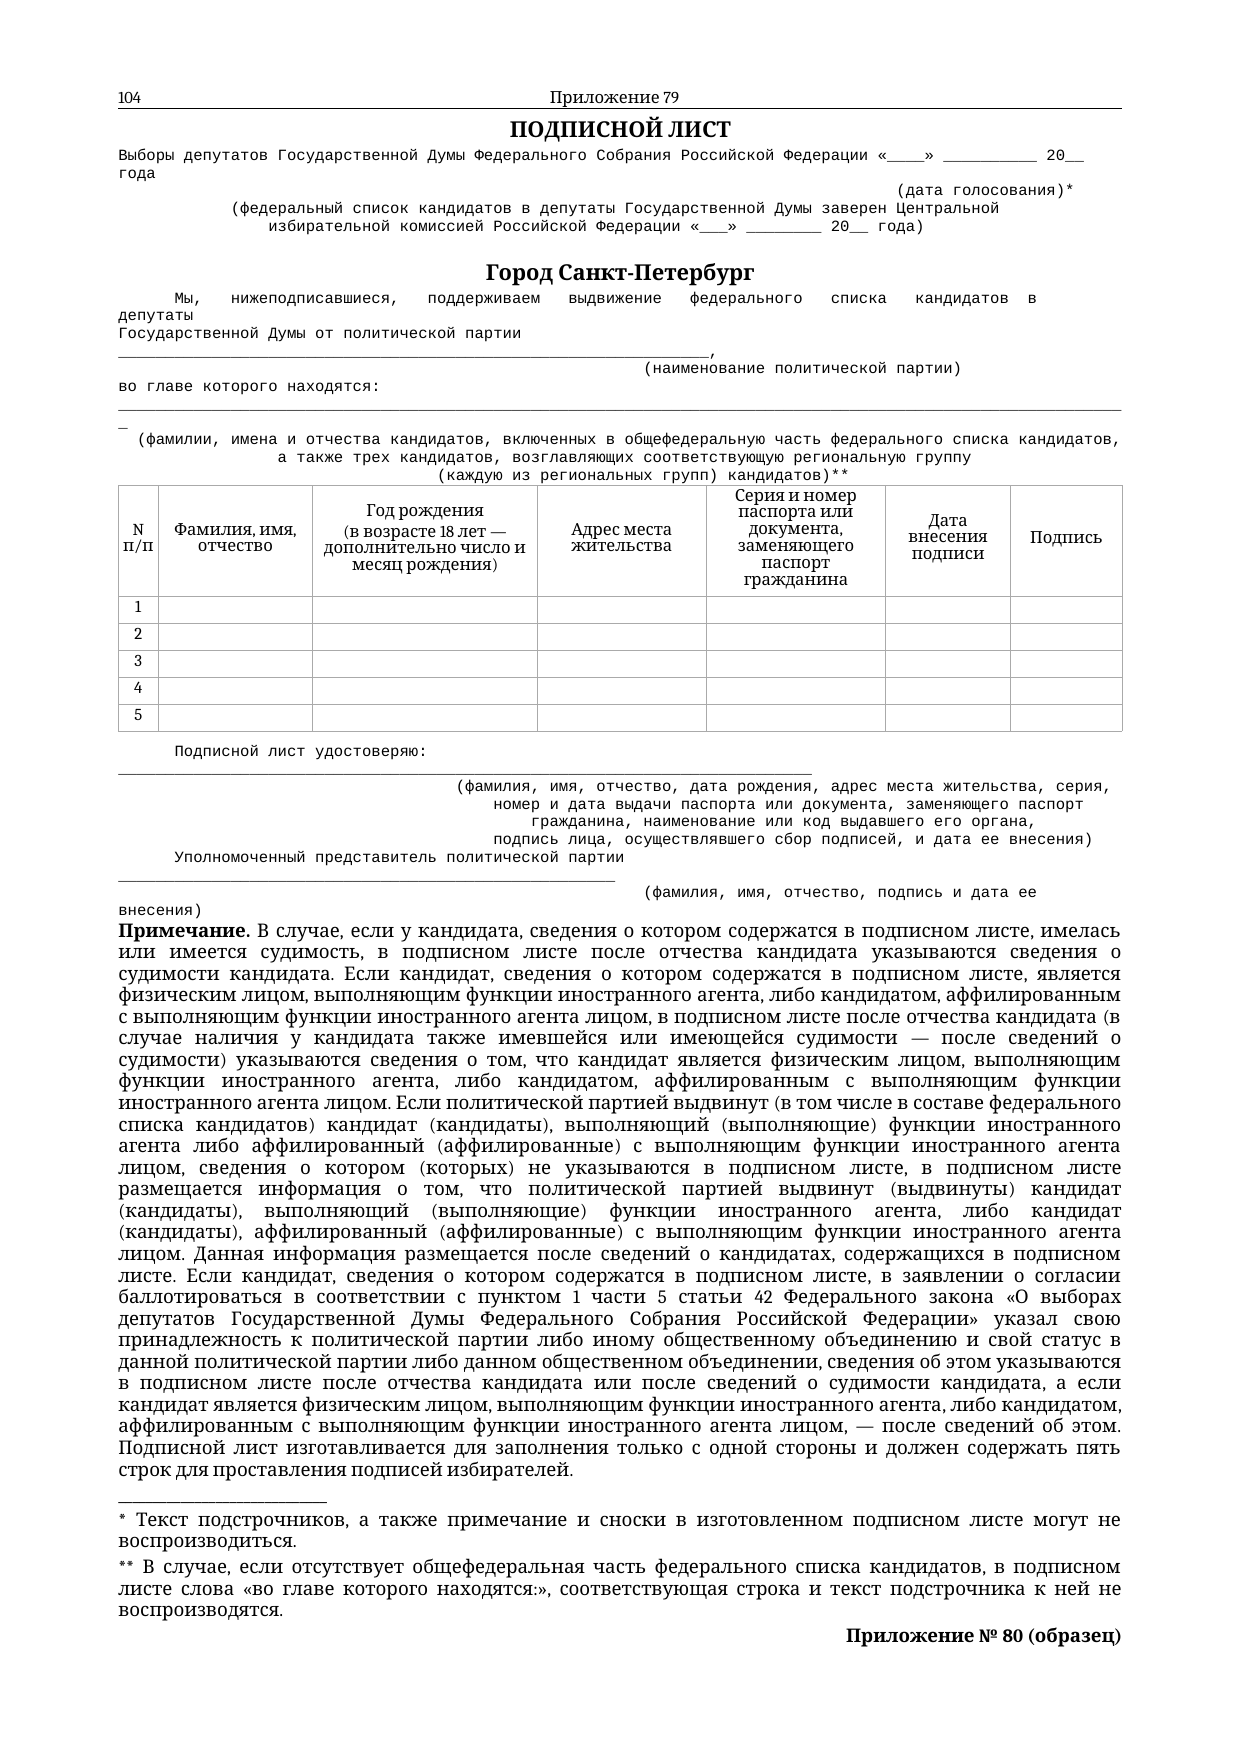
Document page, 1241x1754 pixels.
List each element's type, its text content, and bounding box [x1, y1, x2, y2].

text избирательной комиссией Российской Федерации «___» ________ 20__ года) [118, 218, 1122, 236]
table_cell [159, 651, 312, 677]
text подпись лица, осуществлявшего сбор подписей, и дата ее внесения) [118, 832, 1122, 849]
table_cell [886, 597, 1010, 623]
table_cell [707, 597, 885, 623]
table_cell [1011, 678, 1122, 704]
table_header Подпись [1011, 486, 1122, 596]
table_cell 3 [119, 651, 158, 677]
text (каждую из региональных групп) кандидатов)** [118, 467, 1122, 485]
table_cell [538, 597, 706, 623]
table_header N п/п [119, 486, 158, 596]
table_cell [886, 705, 1010, 731]
text во главе которого находятся: [118, 379, 1122, 396]
table_cell [538, 624, 706, 650]
text Выборы депутатов Государственной Думы Федерального Собрания Российской Федерации «____» __________ 20__ года [118, 147, 1122, 183]
table_cell [313, 705, 537, 731]
table_cell [538, 678, 706, 704]
table_cell [707, 624, 885, 650]
table_cell [1011, 705, 1122, 731]
text (федеральный список кандидатов в депутаты Государственной Думы заверен Центральной [118, 201, 1122, 218]
text а также трех кандидатов, возглавляющих соответствующую региональную группу [118, 449, 1122, 467]
text номер и дата выдачи паспорта или документа, заменяющего паспорт [118, 796, 1122, 814]
table_cell [538, 651, 706, 677]
table_cell [886, 624, 1010, 650]
table_header Фамилия, имя, отчество [159, 486, 312, 596]
table_cell [313, 597, 537, 623]
table_cell [313, 651, 537, 677]
table_cell [159, 624, 312, 650]
table_header Серия и номер паспорта или документа, заменяющего паспорт гражданина [707, 486, 885, 596]
table_cell [707, 678, 885, 704]
text (наименование политической партии) [118, 361, 1122, 379]
table_cell [707, 705, 885, 731]
text ____________________________________________________________________________________________________________ [118, 396, 1122, 432]
text ** В случае, если отсутствует общефедеральная часть федерального списка кандидатов, в подписном листе слова «во главе которого находятся:», соответствующая строка и текст подстрочника к ней не воспроизводятся. [118, 1557, 1122, 1621]
table_cell [538, 705, 706, 731]
text Государственной Думы от политической партии _______________________________________________________________, [118, 326, 1122, 361]
text (фамилия, имя, отчество, подпись и дата ее внесения) [118, 885, 1122, 920]
table_cell [886, 651, 1010, 677]
table_header Год рождения (в возрасте 18 лет — дополнительно число и месяц рождения) [313, 486, 537, 596]
table_cell 5 [119, 705, 158, 731]
table_cell [159, 705, 312, 731]
text (фамилии, имена и отчества кандидатов, включенных в общефедеральную часть федерального списка кандидатов, [118, 432, 1122, 449]
text Мы, нижеподписавшиеся, поддерживаем выдвижение федерального списка кандидатов в депутаты [118, 290, 1122, 326]
text Приложение № 80 (образец) [118, 1626, 1122, 1647]
table_header Дата внесения подписи [886, 486, 1010, 596]
table_cell [159, 678, 312, 704]
text гражданина, наименование или код выдавшего его органа, [118, 814, 1122, 832]
table_cell [159, 597, 312, 623]
table_cell [707, 651, 885, 677]
subtitle Город Санкт-Петербург [118, 261, 1122, 286]
text ______________________________ [118, 1485, 1122, 1505]
table_cell [313, 624, 537, 650]
text (дата голосования)* [118, 183, 1122, 201]
text Примечание. В случае, если у кандидата, сведения о котором содержатся в подписном листе, имелась или имеется судимость, в подписном листе после отчества кандидата указываются сведения о судимости кандидата. Если кандидат, сведения о котором содержатся в подписном листе, является физическим лицом, выполняющим функции иностранного агента, либо кандидатом, аффилированным с выполняющим функции иностранного агента лицом, в подписном листе после отчества кандидата (в случае наличия у кандидата также имевшейся или имеющейся судимости — после сведений о судимости) указываются сведения о том, что кандидат является физическим лицом, выполняющим функции иностранного агента, либо кандидатом, аффилированным с выполняющим функции иностранного агента лицом. Если политической партией выдвинут (в том числе в составе федерального списка кандидатов) кандидат (кандидаты), выполняющий (выполняющие) функции иностранного агента либо аффилированный (аффилированные) с выполняющим функции иностранного агента лицом, сведения о котором (которых) не указываются в подписном листе, в подписном листе размещается информация о том, что политической партией выдвинут (выдвинуты) кандидат (кандидаты), выполняющий (выполняющие) функции иностранного агента, либо кандидат (кандидаты), аффилированный (аффилированные) с выполняющим функции иностранного агента лицом. Данная информация размещается после сведений о кандидатах, содержащихся в подписном листе. Если кандидат, сведения о котором содержатся в подписном листе, в заявлении о согласии баллотироваться в соответствии с пунктом 1 части 5 статьи 42 Федерального закона «О выборах депутатов Государственной Думы Федерального Собрания Российской Федерации» указал свою принадлежность к политической партии либо иному общественному объединению и свой статус в данной политической партии либо данном общественном объединении, сведения об этом указываются в подписном листе после отчества кандидата или после сведений о судимости кандидата, а если кандидат является физическим лицом, выполняющим функции иностранного агента, либо кандидатом, аффилированным с выполняющим функции иностранного агента лицом, — после сведений об этом. Подписной лист изготавливается для заполнения только с одной стороны и должен содержать пять строк для проставления подписей избирателей. [118, 920, 1122, 1481]
table_cell [313, 678, 537, 704]
text * Текст подстрочников, а также примечание и сноски в изготовленном подписном листе могут не воспроизводиться. [118, 1509, 1122, 1553]
table_cell [886, 678, 1010, 704]
table_header Адрес места жительства [538, 486, 706, 596]
table_cell [1011, 597, 1122, 623]
table_cell 2 [119, 624, 158, 650]
text Уполномоченный представитель политической партии _____________________________________________________ [118, 849, 1122, 885]
text Подписной лист удостоверяю: __________________________________________________________________________ [118, 743, 1122, 778]
subtitle ПОДПИСНОЙ ЛИСТ [118, 118, 1122, 143]
table_cell 1 [119, 597, 158, 623]
table_cell [1011, 624, 1122, 650]
table_cell 4 [119, 678, 158, 704]
table_cell [1011, 651, 1122, 677]
text (фамилия, имя, отчество, дата рождения, адрес места жительства, серия, [118, 778, 1122, 796]
